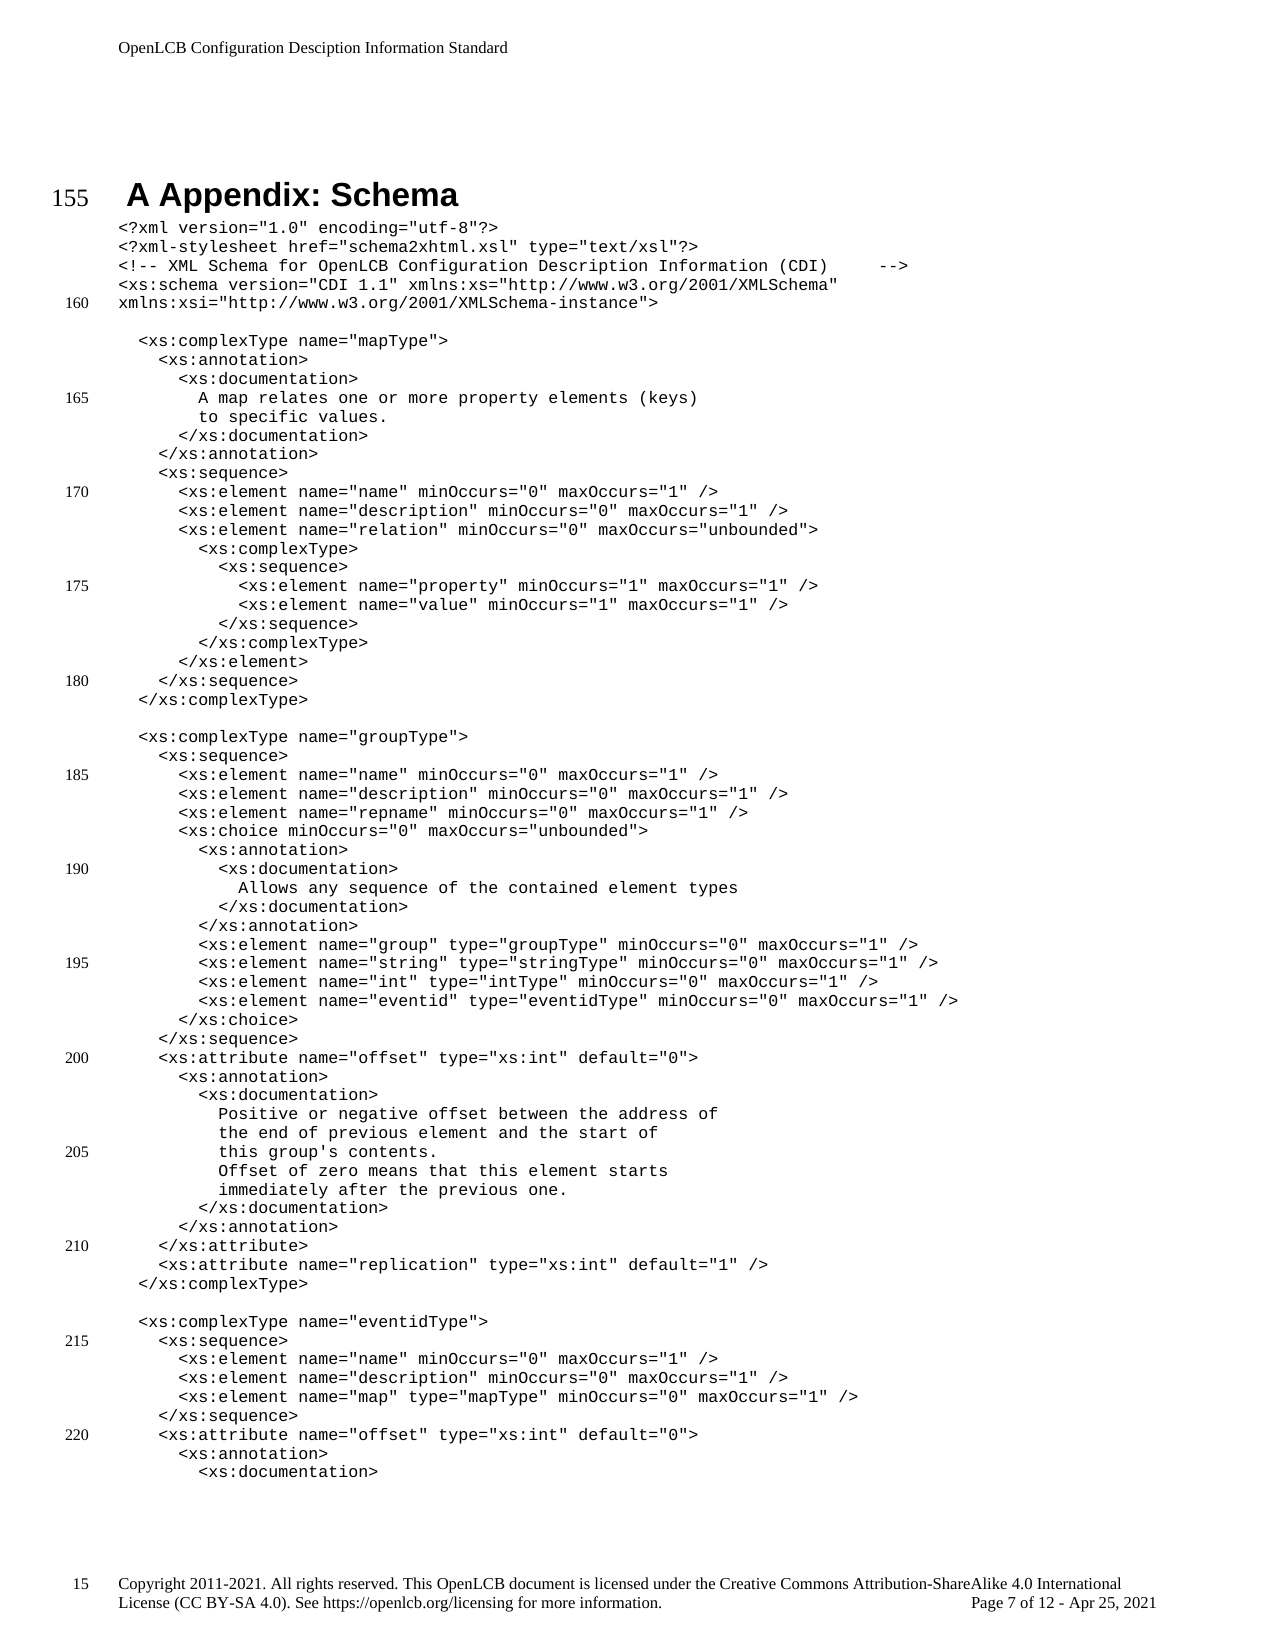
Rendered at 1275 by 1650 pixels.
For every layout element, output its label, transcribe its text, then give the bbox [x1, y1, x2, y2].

text <xs:sequence> [118, 748, 1157, 766]
text </xs:choice> [118, 1012, 1157, 1030]
text <xs:element name="string" type="stringType" minOccurs="0" maxOccurs="1" /> [118, 955, 1157, 974]
text <xs:element name="description" minOccurs="0" maxOccurs="1" /> [118, 785, 1157, 804]
text <xs:choice minOccurs="0" maxOccurs="unbounded"> [118, 823, 1157, 842]
text <xs:element name="name" minOccurs="0" maxOccurs="1" /> [118, 766, 1157, 785]
text </xs:documentation> [118, 1200, 1157, 1219]
text <xs:element name="repname" minOccurs="0" maxOccurs="1" /> [118, 804, 1157, 823]
text <xs:element name="description" minOccurs="0" maxOccurs="1" /> [118, 1370, 1157, 1389]
text <xs:element name="name" minOccurs="0" maxOccurs="1" /> [118, 1351, 1157, 1370]
text immediately after the previous one. [118, 1181, 1157, 1200]
text </xs:element> [118, 653, 1157, 672]
text </xs:complexType> [118, 691, 1157, 710]
text <xs:element name="group" type="groupType" minOccurs="0" maxOccurs="1" /> [118, 936, 1157, 955]
text </xs:documentation> [118, 898, 1157, 917]
text </xs:annotation> [118, 917, 1157, 936]
text </xs:complexType> [118, 634, 1157, 653]
text <xs:element name="description" minOccurs="0" maxOccurs="1" /> [118, 502, 1157, 521]
text A map relates one or more property elements (keys) [118, 389, 1157, 408]
text <xs:annotation> [118, 1068, 1157, 1087]
text <xs:complexType name="mapType"> [118, 333, 1157, 352]
text <?xml-stylesheet href="schema2xhtml.xsl" type="text/xsl"?> [118, 238, 1157, 257]
text <xs:element name="int" type="intType" minOccurs="0" maxOccurs="1" /> [118, 974, 1157, 993]
text <xs:element name="name" minOccurs="0" maxOccurs="1" /> [118, 484, 1157, 502]
text </xs:attribute> [118, 1238, 1157, 1257]
text <xs:sequence> [118, 559, 1157, 578]
text <xs:documentation> [118, 861, 1157, 879]
text <xs:documentation> [118, 1464, 1157, 1483]
text <xs:element name="value" minOccurs="1" maxOccurs="1" /> [118, 597, 1157, 616]
text <xs:annotation> [118, 1445, 1157, 1464]
text </xs:sequence> [118, 1030, 1157, 1049]
text <xs:documentation> [118, 371, 1157, 389]
text <xs:sequence> [118, 465, 1157, 484]
text this group's contents. [118, 1143, 1157, 1162]
text <xs:complexType name="eventidType"> [118, 1313, 1157, 1332]
text <xs:complexType name="groupType"> [118, 729, 1157, 748]
text Allows any sequence of the contained element types [118, 879, 1157, 898]
text </xs:sequence> [118, 616, 1157, 634]
text <xs:attribute name="offset" type="xs:int" default="0"> [118, 1049, 1157, 1068]
text <xs:element name="eventid" type="eventidType" minOccurs="0" maxOccurs="1" /> [118, 993, 1157, 1012]
text </xs:annotation> [118, 446, 1157, 465]
text <xs:element name="relation" minOccurs="0" maxOccurs="unbounded"> [118, 521, 1157, 540]
text </xs:sequence> [118, 1407, 1157, 1426]
text <xs:sequence> [118, 1332, 1157, 1351]
text </xs:documentation> [118, 427, 1157, 446]
text </xs:annotation> [118, 1219, 1157, 1238]
text <xs:attribute name="offset" type="xs:int" default="0"> [118, 1426, 1157, 1445]
text </xs:sequence> [118, 672, 1157, 691]
text <xs:complexType> [118, 540, 1157, 559]
text <xs:annotation> [118, 842, 1157, 861]
text <xs:element name="map" type="mapType" minOccurs="0" maxOccurs="1" /> [118, 1389, 1157, 1407]
text to specific values. [118, 408, 1157, 427]
text <xs:documentation> [118, 1087, 1157, 1106]
text <!-- XML Schema for OpenLCB Configuration Description Information (CDI) --> [118, 257, 1157, 276]
subtitle Appendix: Schema [118, 175, 1157, 213]
text <xs:attribute name="replication" type="xs:int" default="1" /> [118, 1257, 1157, 1276]
text <xs:schema version="CDI 1.1" xmlns:xs="http://www.w3.org/2001/XMLSchema" xmlns:xsi="http://www.w3.org/2001/XMLSchema-instance"> [118, 276, 1157, 314]
text <xs:element name="property" minOccurs="1" maxOccurs="1" /> [118, 578, 1157, 597]
text </xs:complexType> [118, 1276, 1157, 1294]
text Offset of zero means that this element starts [118, 1162, 1157, 1181]
text the end of previous element and the start of [118, 1125, 1157, 1143]
text Positive or negative offset between the address of [118, 1106, 1157, 1125]
text <xs:annotation> [118, 352, 1157, 371]
text <?xml version="1.0" encoding="utf-8"?> [118, 220, 1157, 238]
